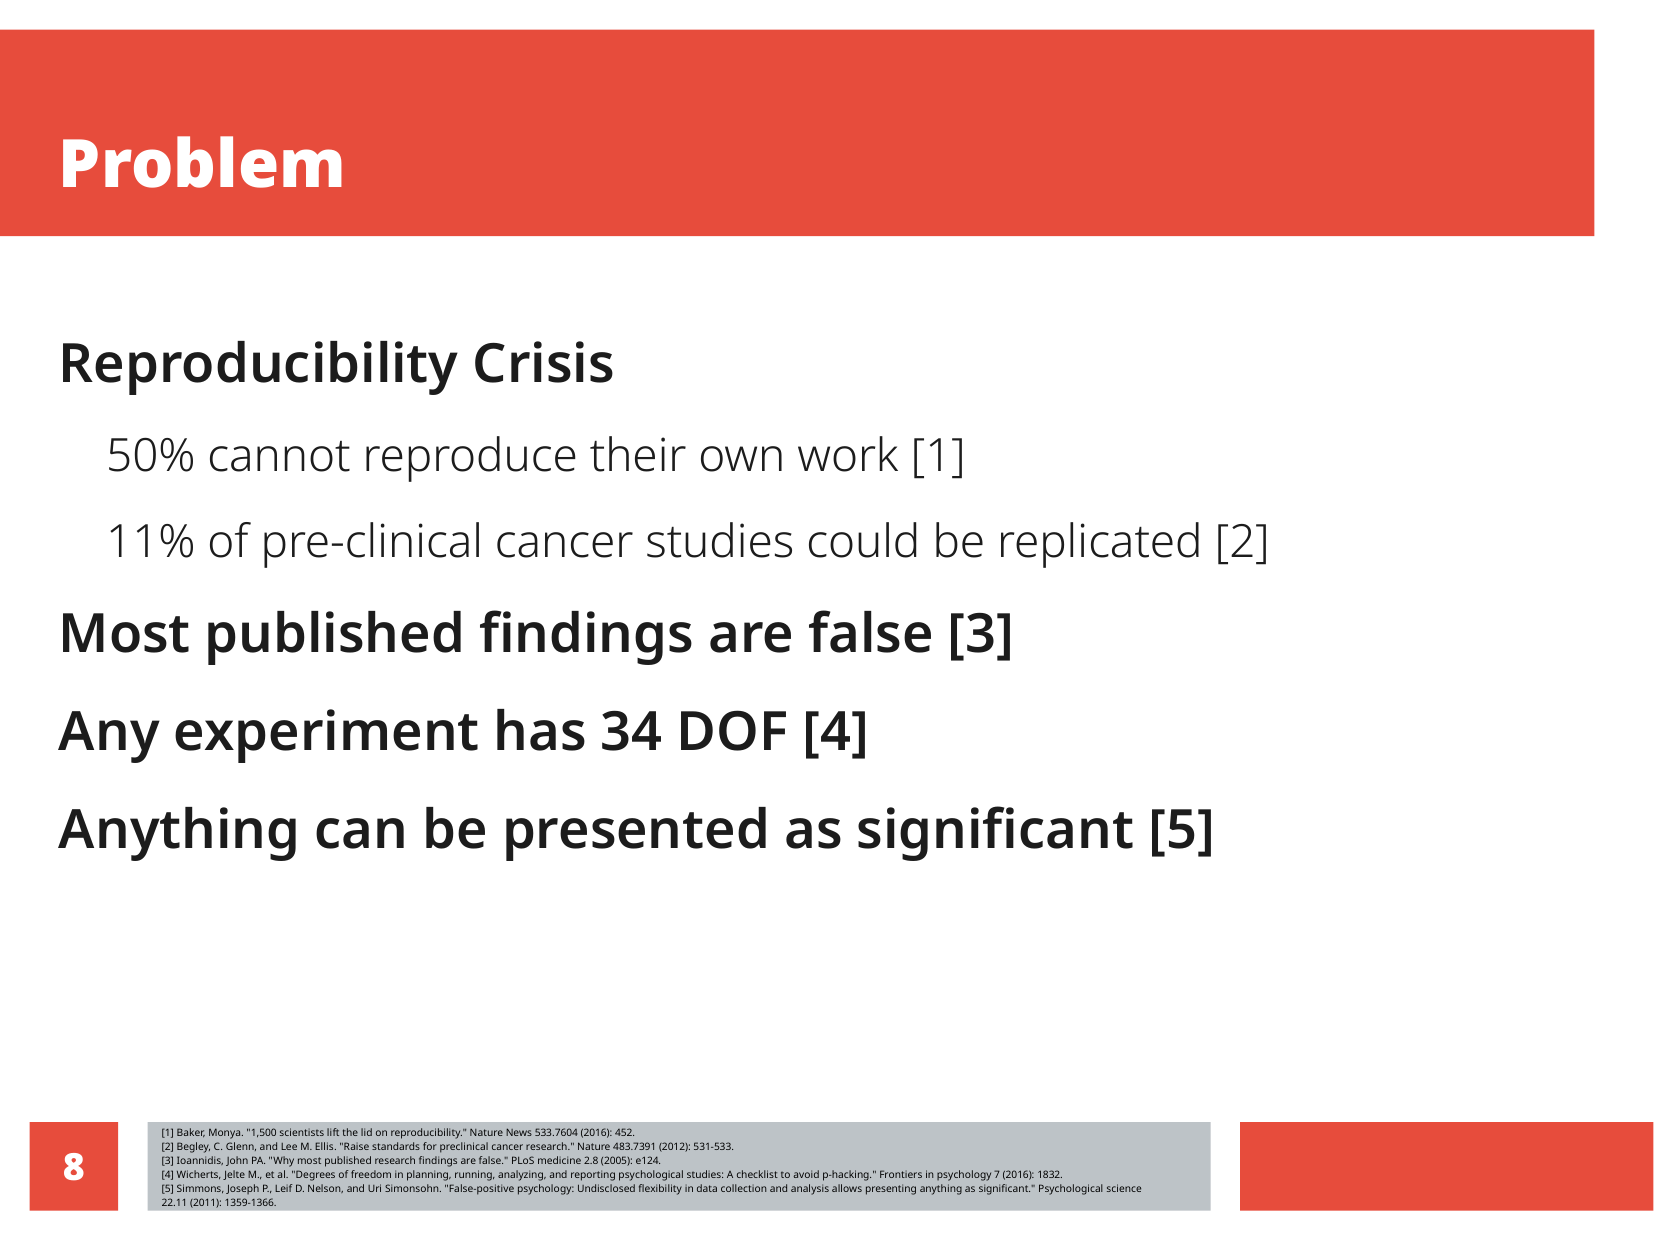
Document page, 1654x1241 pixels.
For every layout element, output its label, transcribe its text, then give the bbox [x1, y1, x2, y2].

title Problem [59, 59, 1595, 207]
list Reproducibility Crisis 50% cannot reproduce their own work [1] 11% of pre-clinical cancer studies could be replicated [2] Most published findings are false [3] Any experiment has 34 DOF [4] Anything can be presented as significant [5] [59, 324, 1565, 1093]
text_box [1] Baker, Monya. "1,500 scientists lift the lid on reproducibility." Nature News 533.7604 (2016): 452. [2] Begley, C. Glenn, and Lee M. Ellis. "Raise standards for preclinical cancer research." Nature 483.7391 (2012): 531-533. [3] Ioannidis, John PA. "Why most published research findings are false." PLoS medicine 2.8 (2005): e124. [4] Wicherts, Jelte M., et al. "Degrees of freedom in planning, running, analyzing, and reporting psychological studies: A checklist to avoid p-hacking." Frontiers in psychology 7 (2016): 1832. [5] Simmons, Joseph P., Leif D. Nelson, and Uri Simonsohn. "False-positive psychology: Undisclosed flexibility in data collection and analysis allows presenting anything as significant." Psychological science 22.11 (2011): 1359-1366. [146, 1118, 1178, 1220]
